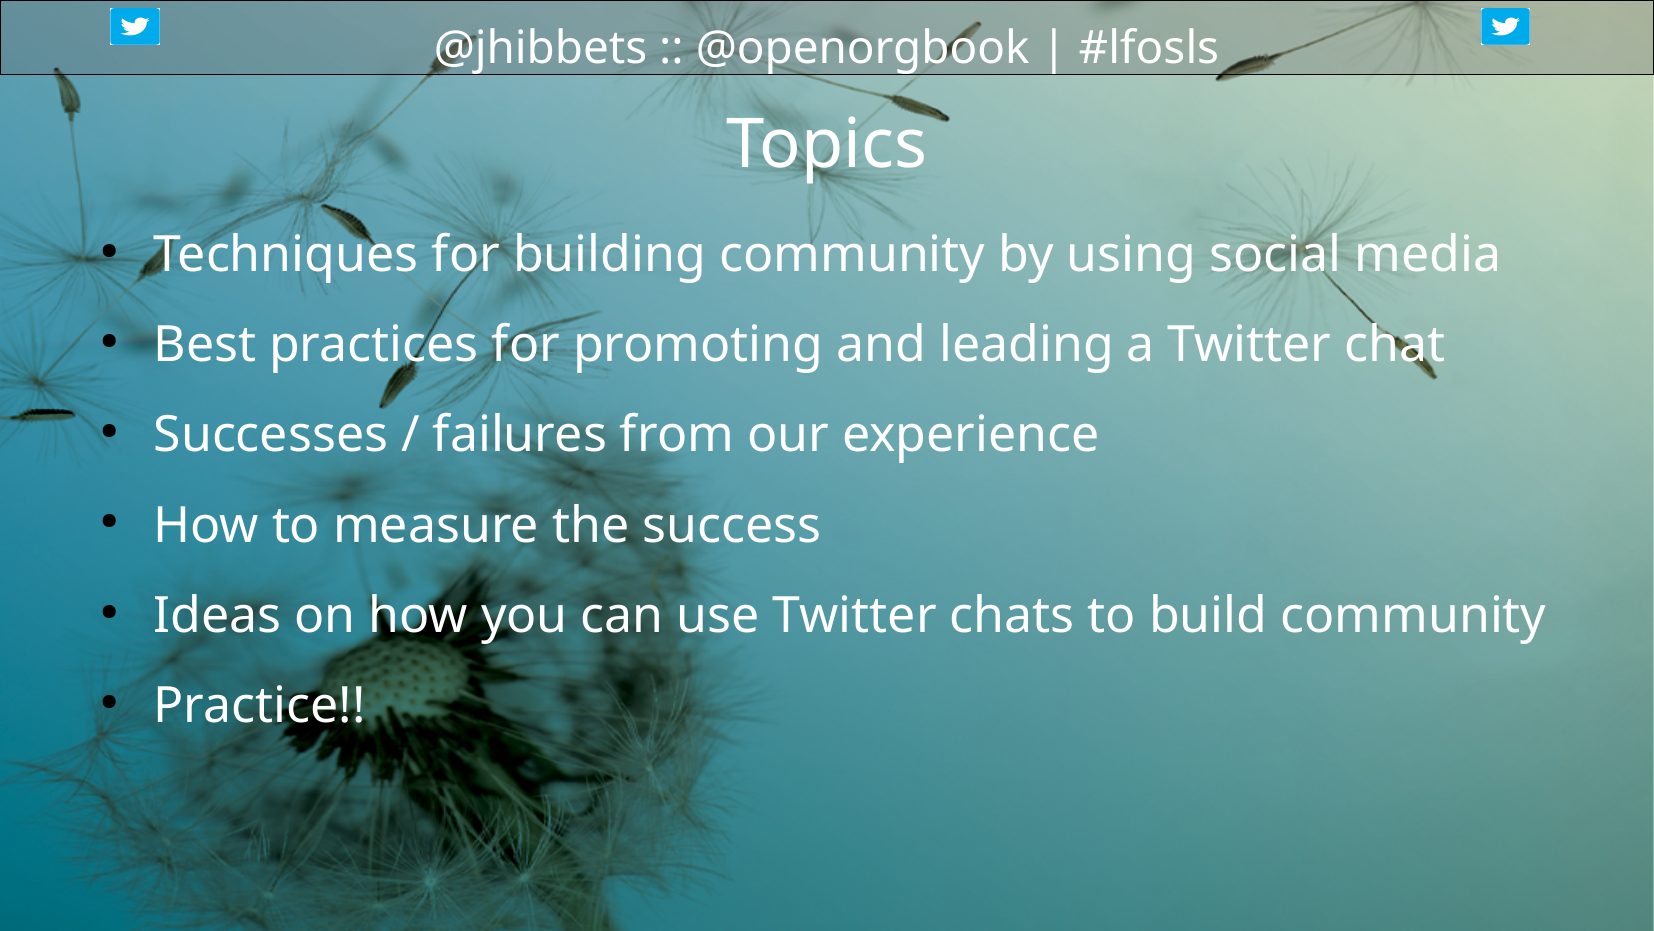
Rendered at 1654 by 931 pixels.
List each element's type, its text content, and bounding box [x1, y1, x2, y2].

list Techniques for building community by using social media Best practices for promoting and leading a Twitter chat Successes / failures from our experience How to measure the success Ideas on how you can use Twitter chats to build community Practice!! [82, 217, 1571, 832]
picture [122, 18, 147, 35]
title Topics [82, 63, 1571, 217]
picture [0, 75, 1654, 931]
picture [1493, 18, 1518, 35]
